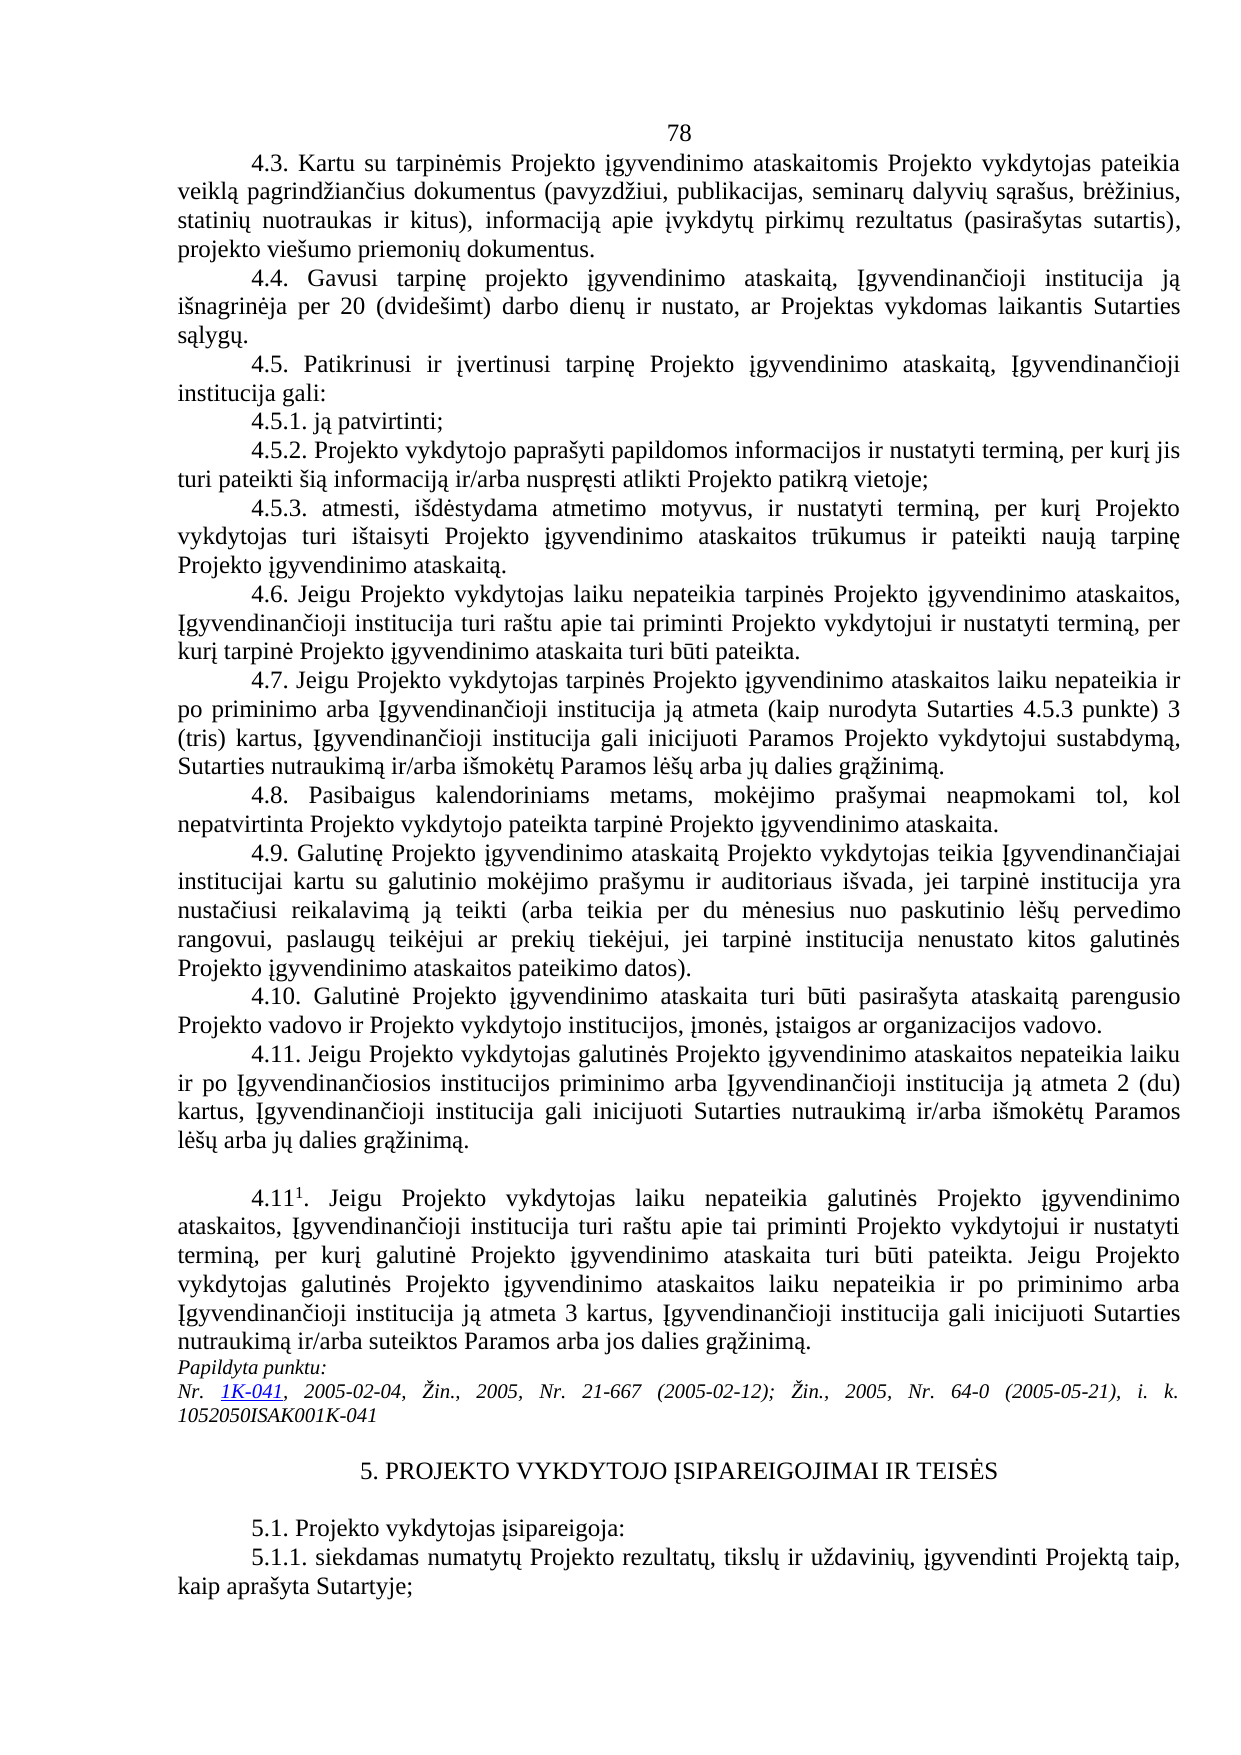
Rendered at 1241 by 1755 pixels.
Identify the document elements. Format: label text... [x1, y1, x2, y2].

text Nr. 1K-041, 2005-02-04, Žin., 2005, Nr. 21-667 (2005-02-12); Žin., 2005, Nr. 64-0 (2005-05-21), i. k. 1052050ISAK001K-041 [177, 1379, 1181, 1427]
text 5. PROJEKTO VYKDYTOJO ĮSIPAREIGOJIMAI IR TEISĖS [177, 1456, 1181, 1485]
text 4.3. Kartu su tarpinėmis Projekto įgyvendinimo ataskaitomis Projekto vykdytojas pateikia veiklą pagrindžiančius dokumentus (pavyzdžiui, publikacijas, seminarų dalyvių sąrašus, brėžinius, statinių nuotraukas ir kitus), informaciją apie įvykdytų pirkimų rezultatus (pasirašytas sutartis), projekto viešumo priemonių dokumentus. [177, 148, 1181, 263]
text 4.5.2. Projekto vykdytojo paprašyti papildomos informacijos ir nustatyti terminą, per kurį jis turi pateikti šią informaciją ir/arba nuspręsti atlikti Projekto patikrą vietoje; [177, 435, 1181, 493]
text 5.1.1. siekdamas numatytų Projekto rezultatų, tikslų ir uždavinių, įgyvendinti Projektą taip, kaip aprašyta Sutartyje; [177, 1542, 1181, 1600]
text 4.111. Jeigu Projekto vykdytojas laiku nepateikia galutinės Projekto įgyvendinimo ataskaitos, Įgyvendinančioji institucija turi raštu apie tai priminti Projekto vykdytojui ir nustatyti terminą, per kurį galutinė Projekto įgyvendinimo ataskaita turi būti pateikta. Jeigu Projekto vykdytojas galutinės Projekto įgyvendinimo ataskaitos laiku nepateikia ir po priminimo arba Įgyvendinančioji institucija ją atmeta 3 kartus, Įgyvendinančioji institucija gali inicijuoti Sutarties nutraukimą ir/arba suteiktos Paramos arba jos dalies grąžinimą. [177, 1183, 1181, 1355]
text 4.8. Pasibaigus kalendoriniams metams, mokėjimo prašymai neapmokami tol, kol nepatvirtinta Projekto vykdytojo pateikta tarpinė Projekto įgyvendinimo ataskaita. [177, 780, 1181, 838]
text 4.11. Jeigu Projekto vykdytojas galutinės Projekto įgyvendinimo ataskaitos nepateikia laiku ir po Įgyvendinančiosios institucijos priminimo arba Įgyvendinančioji institucija ją atmeta 2 (du) kartus, Įgyvendinančioji institucija gali inicijuoti Sutarties nutraukimą ir/arba išmokėtų Paramos lėšų arba jų dalies grąžinimą. [177, 1039, 1181, 1154]
text 4.10. Galutinė Projekto įgyvendinimo ataskaita turi būti pasirašyta ataskaitą parengusio Projekto vadovo ir Projekto vykdytojo institucijos, įmonės, įstaigos ar organizacijos vadovo. [177, 981, 1181, 1039]
text 4.6. Jeigu Projekto vykdytojas laiku nepateikia tarpinės Projekto įgyvendinimo ataskaitos, Įgyvendinančioji institucija turi raštu apie tai priminti Projekto vykdytojui ir nustatyti terminą, per kurį tarpinė Projekto įgyvendinimo ataskaita turi būti pateikta. [177, 579, 1181, 665]
text 5.1. Projekto vykdytojas įsipareigoja: [177, 1513, 1181, 1542]
text 4.4. Gavusi tarpinę projekto įgyvendinimo ataskaitą, Įgyvendinančioji institucija ją išnagrinėja per 20 (dvidešimt) darbo dienų ir nustato, ar Projektas vykdomas laikantis Sutarties sąlygų. [177, 263, 1181, 349]
text 4.5. Patikrinusi ir įvertinusi tarpinę Projekto įgyvendinimo ataskaitą, Įgyvendinančioji institucija gali: [177, 349, 1181, 406]
text Papildyta punktu: [177, 1355, 1181, 1379]
text 4.9. Galutinę Projekto įgyvendinimo ataskaitą Projekto vykdytojas teikia Įgyvendinančiajai institucijai kartu su galutinio mokėjimo prašymu ir auditoriaus išvada, jei tarpinė institucija yra nustačiusi reikalavimą ją teikti (arba teikia per du mėnesius nuo paskutinio lėšų pervedimo rangovui, paslaugų teikėjui ar prekių tiekėjui, jei tarpinė institucija nenustato kitos galutinės Projekto įgyvendinimo ataskaitos pateikimo datos). [177, 838, 1181, 981]
text 4.5.1. ją patvirtinti; [177, 406, 1181, 435]
text 4.7. Jeigu Projekto vykdytojas tarpinės Projekto įgyvendinimo ataskaitos laiku nepateikia ir po priminimo arba Įgyvendinančioji institucija ją atmeta (kaip nurodyta Sutarties 4.5.3 punkte) 3 (tris) kartus, Įgyvendinančioji institucija gali inicijuoti Paramos Projekto vykdytojui sustabdymą, Sutarties nutraukimą ir/arba išmokėtų Paramos lėšų arba jų dalies grąžinimą. [177, 665, 1181, 780]
text 4.5.3. atmesti, išdėstydama atmetimo motyvus, ir nustatyti terminą, per kurį Projekto vykdytojas turi ištaisyti Projekto įgyvendinimo ataskaitos trūkumus ir pateikti naują tarpinę Projekto įgyvendinimo ataskaitą. [177, 493, 1181, 579]
